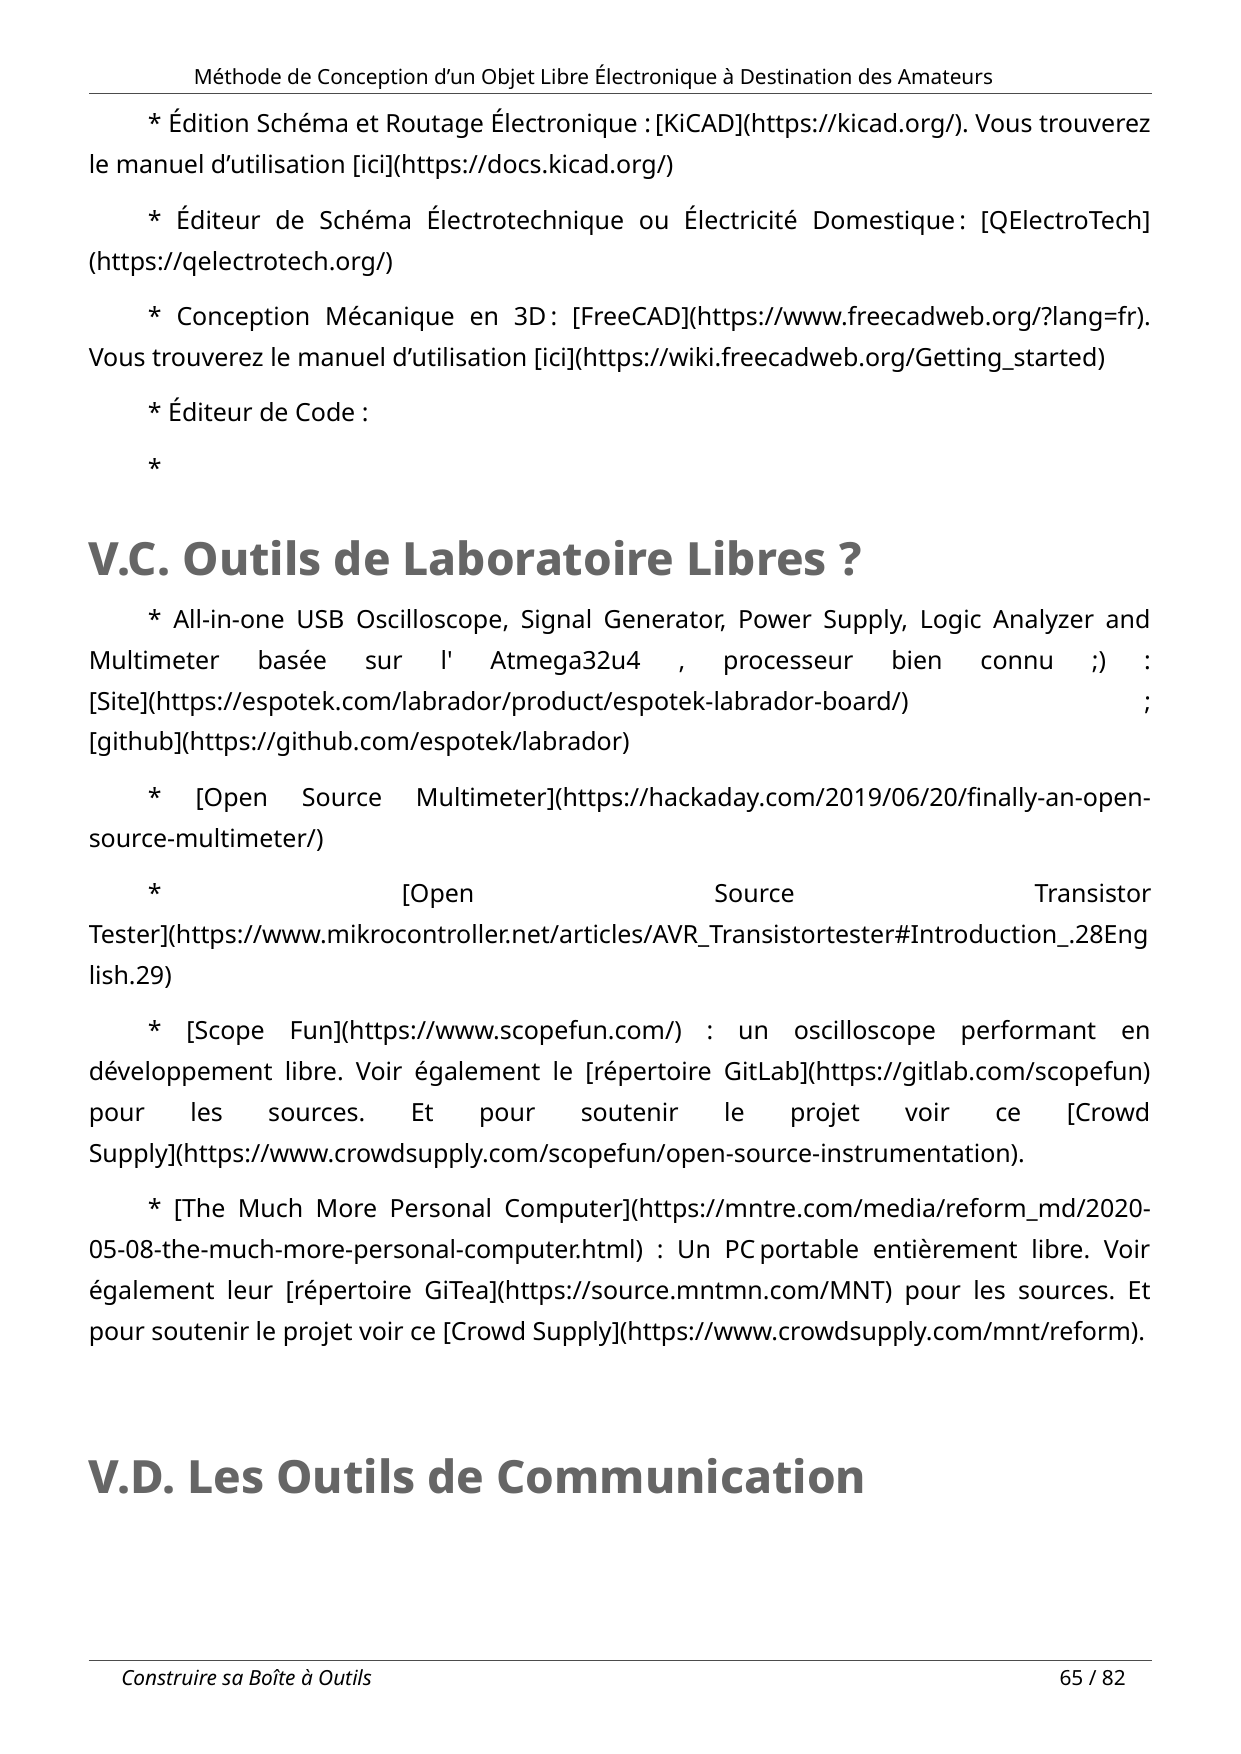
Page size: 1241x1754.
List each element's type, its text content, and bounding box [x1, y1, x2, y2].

subtitle Outils de Laboratoire Libres ? [88, 527, 1152, 589]
text * Éditeur de Schéma Électrotechnique ou Électricité Domestique : [QElectroTech](https://qelectrotech.org/) [88, 202, 1152, 277]
text * [Scope Fun](https://www.scopefun.com/) : un oscilloscope performant en développement libre. Voir également le [répertoire GitLab](https://gitlab.com/scopefun) pour les sources. Et pour soutenir le projet voir ce [Crowd Supply](https://www.crowdsupply.com/scopefun/open-source-instrumentation). [88, 1013, 1152, 1169]
text * All-in-one USB Oscilloscope, Signal Generator, Power Supply, Logic Analyzer and Multimeter basée sur l' Atmega32u4 , processeur bien connu ;) : [Site](https://espotek.com/labrador/product/espotek-labrador-board/) ; [github](https://github.com/espotek/labrador) [88, 601, 1152, 758]
text * [Open Source Multimeter](https://hackaday.com/2019/06/20/finally-an-open-source-multimeter/) [88, 779, 1152, 854]
text * Édition Schéma et Routage Électronique : [KiCAD](https://kicad.org/). Vous trouverez le manuel d’utilisation [ici](https://docs.kicad.org/) [88, 106, 1152, 181]
text * [88, 450, 1152, 484]
subtitle Les Outils de Communication [88, 1445, 1152, 1507]
text * Éditeur de Code : [88, 395, 1152, 429]
text * [Open Source Transistor Tester](https://www.mikrocontroller.net/articles/AVR_Transistortester#Introduction_.28English.29) [88, 876, 1152, 991]
text * Conception Mécanique en 3D : [FreeCAD](https://www.freecadweb.org/?lang=fr). Vous trouverez le manuel d’utilisation [ici](https://wiki.freecadweb.org/Getting_started) [88, 299, 1152, 373]
text * [The Much More Personal Computer](https://mntre.com/media/reform_md/2020-05-08-the-much-more-personal-computer.html) : Un PC portable entièrement libre. Voir également leur [répertoire GiTea](https://source.mntmn.com/MNT) pour les sources. Et pour soutenir le projet voir ce [Crowd Supply](https://www.crowdsupply.com/mnt/reform). [88, 1191, 1152, 1347]
